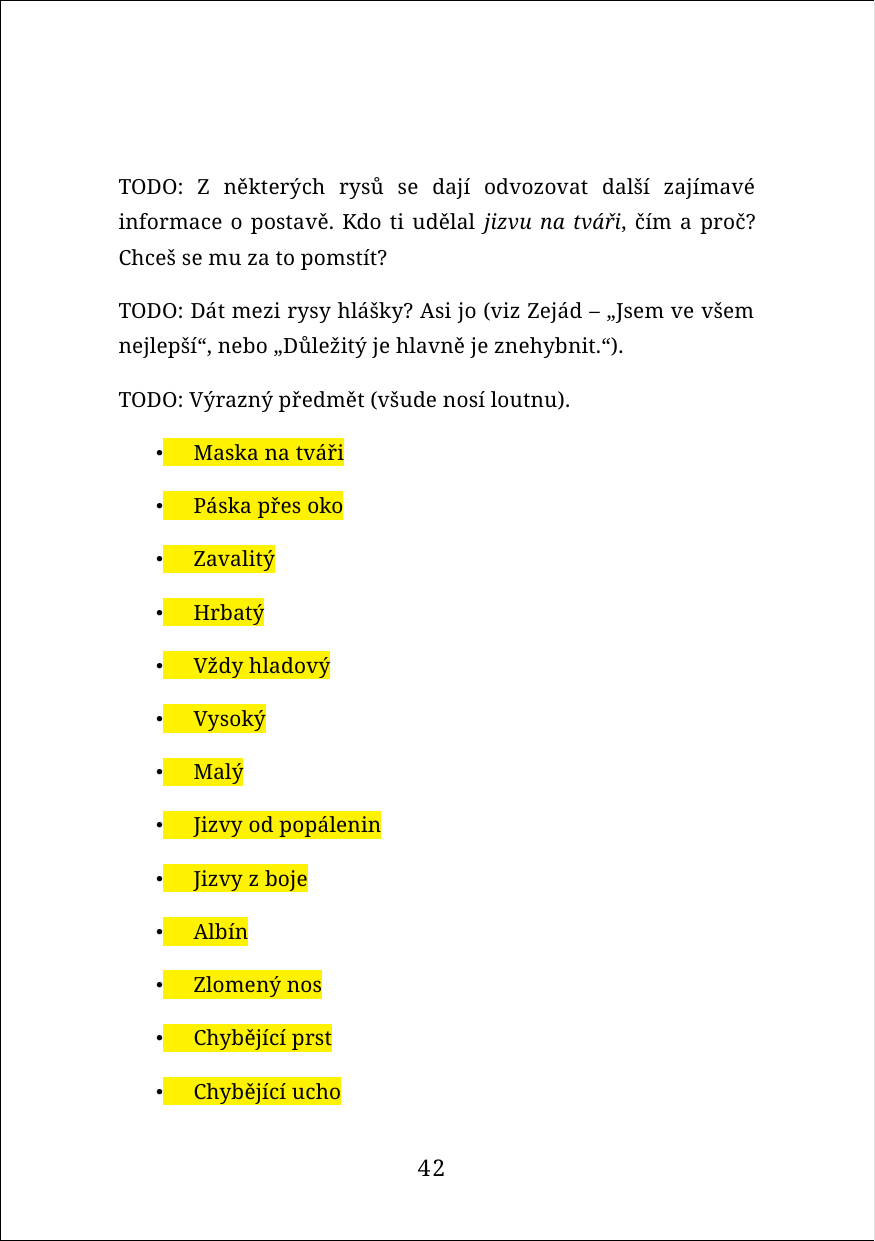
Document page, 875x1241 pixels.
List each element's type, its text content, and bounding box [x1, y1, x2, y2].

list Chybějící ucho [156, 1077, 756, 1105]
list Jizvy z boje [156, 864, 756, 892]
list Páska přes oko [156, 491, 756, 520]
list Albín [156, 917, 756, 946]
list Malý [156, 757, 756, 786]
text TODO: Z některých rysů se dají odvozovat další zajímavé informace o postavě. Kdo ti udělal jizvu na tváři, čím a proč? Chceš se mu za to pomstít? [118, 172, 756, 271]
text TODO: Dát mezi rysy hlášky? Asi jo (viz Zejád – „Jsem ve všem nejlepší“, nebo „Důležitý je hlavně je znehybnit.“). [118, 296, 756, 360]
list Zlomený nos [156, 970, 756, 999]
text TODO: Výrazný předmět (všude nosí loutnu). [118, 385, 756, 413]
list Hrbatý [156, 598, 756, 626]
list Maska na tváři [156, 438, 756, 466]
list Zavalitý [156, 544, 756, 573]
list Vždy hladový [156, 651, 756, 679]
list Jizvy od popálenin [156, 811, 756, 839]
list Vysoký [156, 704, 756, 733]
list Chybějící prst [156, 1023, 756, 1052]
